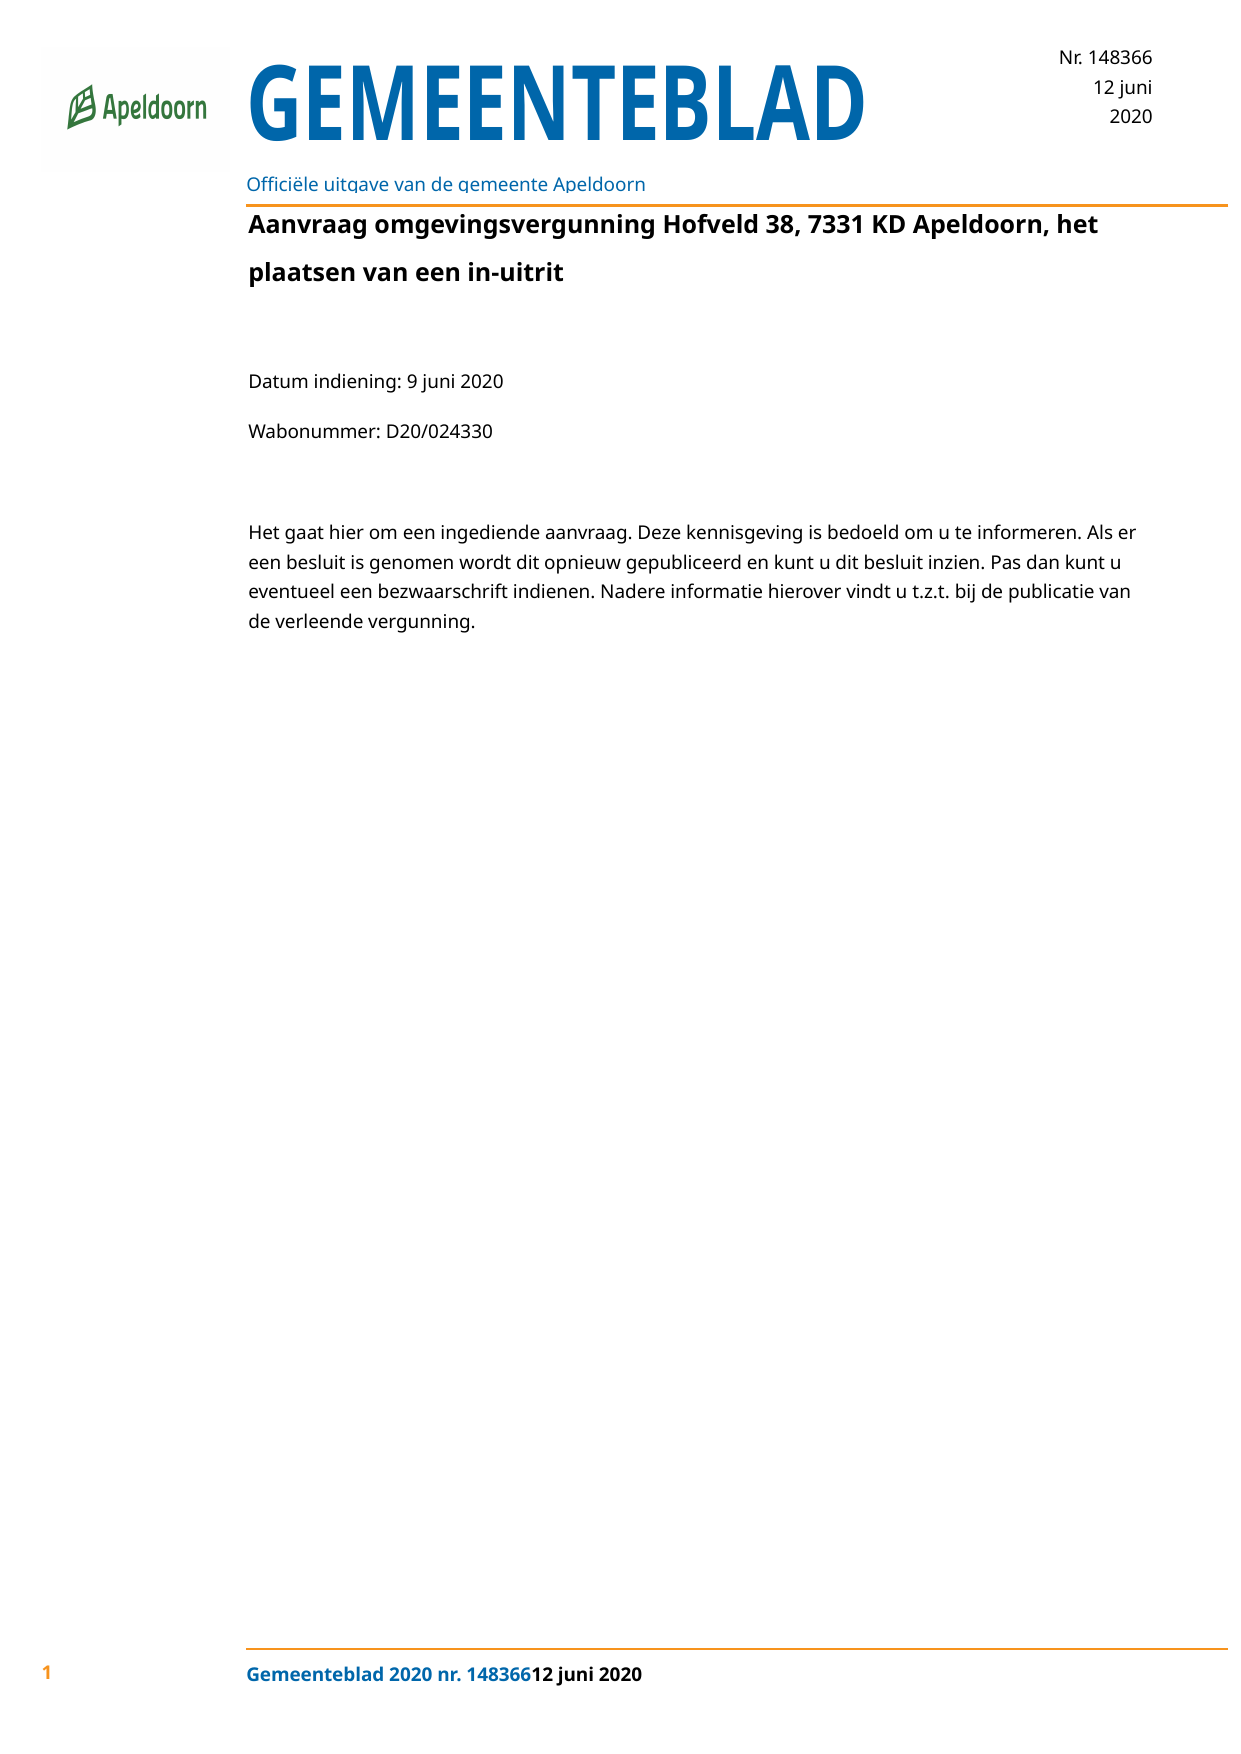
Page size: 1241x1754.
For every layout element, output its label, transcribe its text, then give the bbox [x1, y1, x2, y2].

picture [41, 47, 231, 172]
text Wabonummer: D20/024330 [248, 419, 1152, 444]
text Aanvraag omgevingsvergunning Hofveld 38, 7331 KD Apeldoorn, het plaatsen van een in-uitrit [248, 207, 1152, 288]
text Het gaat hier om een ingediende aanvraag. Deze kennisgeving is bedoeld om u te informeren. Als er een besluit is genomen wordt dit opnieuw gepubliceerd en kunt u dit besluit inzien. Pas dan kunt u eventueel een bezwaarschrift indienen. Nadere informatie hierover vindt u t.z.t. bij de publicatie van de verleende vergunning. [248, 519, 1152, 634]
text Datum indiening: 9 juni 2020 [248, 368, 1152, 394]
